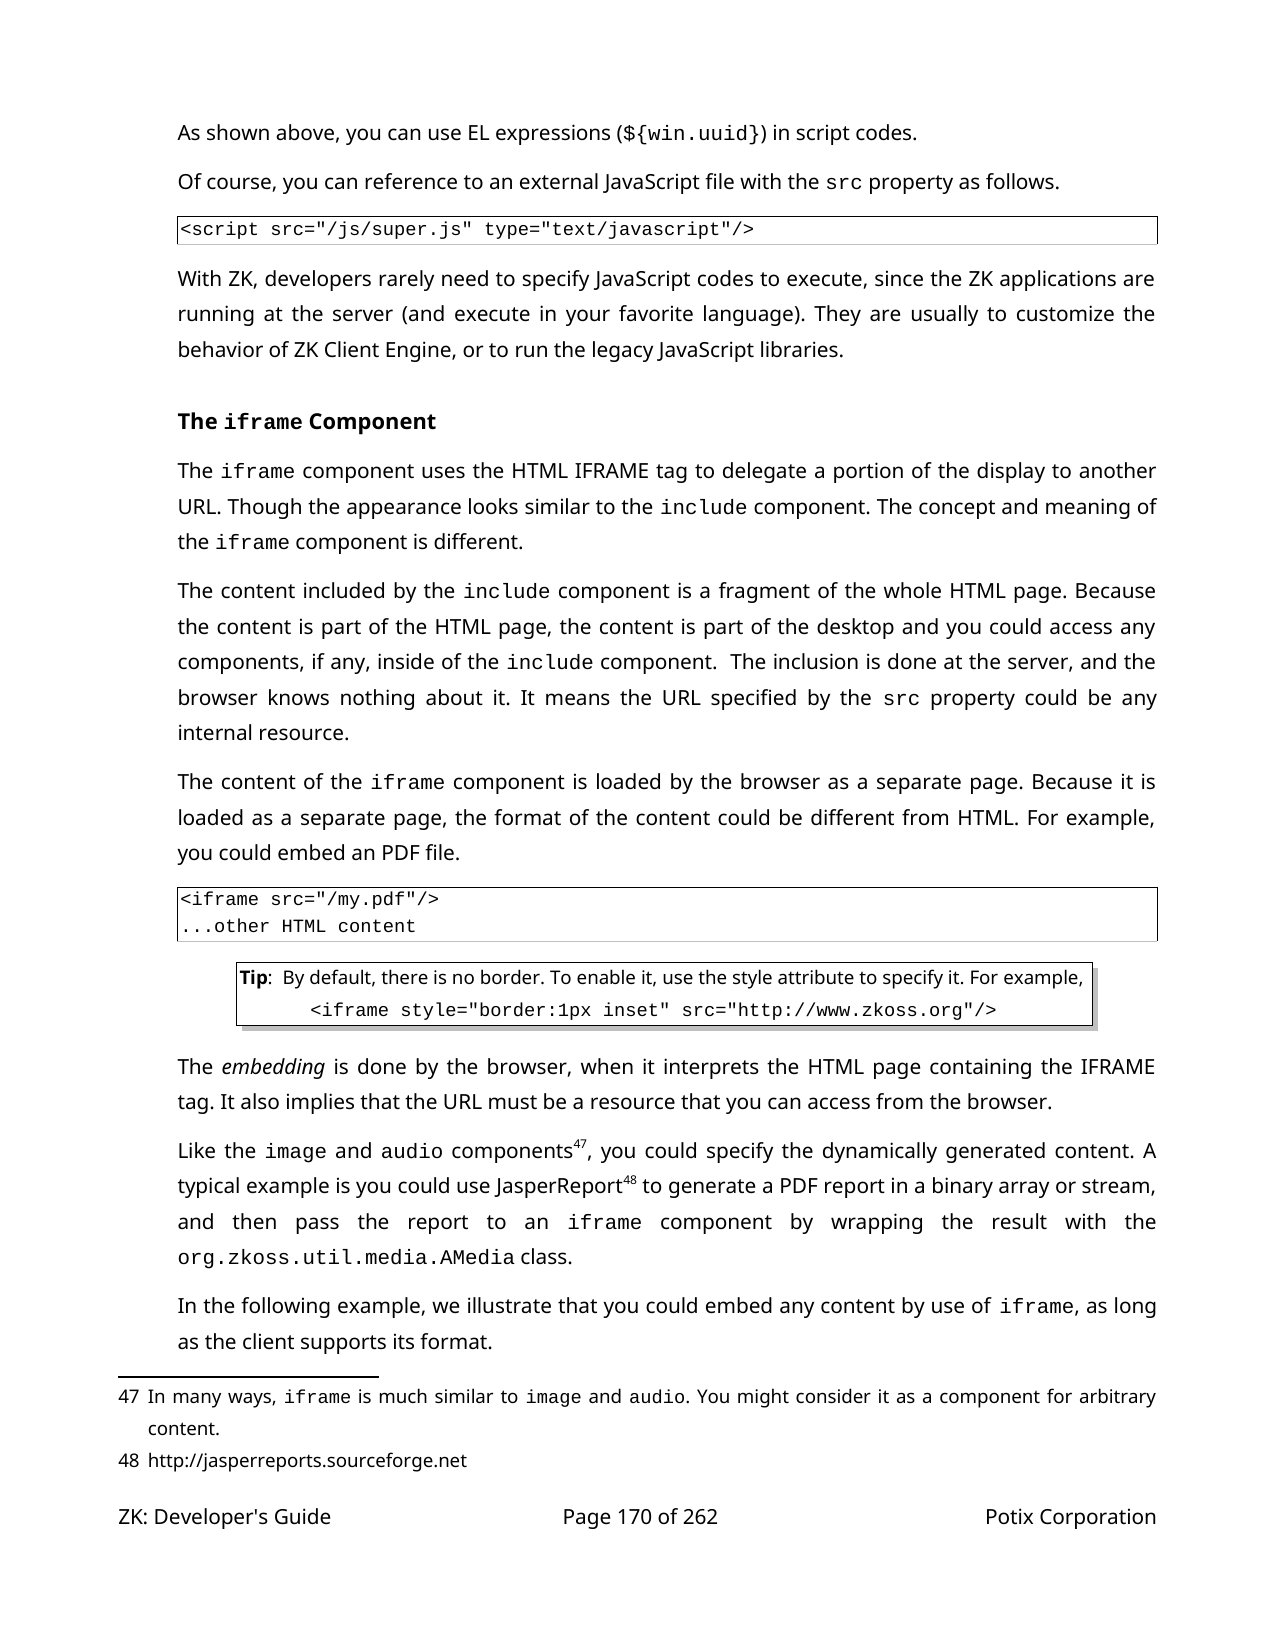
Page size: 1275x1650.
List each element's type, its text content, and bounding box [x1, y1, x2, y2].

text The content of the iframe component is loaded by the browser as a separate page. Because it is loaded as a separate page, the format of the content could be different from HTML. For example, you could embed an PDF file. [177, 767, 1157, 866]
text <iframe src="/my.pdf"/> [178, 888, 1157, 911]
text <script src="/js/super.js" type="text/javascript"/> [178, 217, 1157, 244]
text Like the image and audio components, you could specify the dynamically generated content. A typical example is you could use JasperReport to generate a PDF report in a binary array or stream, and then pass the report to an iframe component by wrapping the result with the org.zkoss.util.media.AMedia class. [177, 1136, 1157, 1271]
text The iframe component uses the HTML IFRAME tag to delegate a portion of the display to another URL. Though the appearance looks similar to the include component. The concept and meaning of the iframe component is different. [177, 456, 1157, 556]
text In the following example, we illustrate that you could embed any content by use of iframe, as long as the client supports its format. [177, 1291, 1157, 1355]
text The content included by the include component is a fragment of the whole HTML page. Because the content is part of the HTML page, the content is part of the desktop and you could access any components, if any, inside of the include component. The inclusion is done at the server, and the browser knows nothing about it. It means the URL specified by the src property could be any internal resource. [177, 576, 1157, 746]
text http://jasperreports.sourceforge.net [118, 1447, 1157, 1473]
text Tip: By default, there is no border. To enable it, use the style attribute to specify it. For example, <iframe style="border:1px inset" src="http://www.zkoss.org"/> [237, 963, 1092, 1025]
text In many ways, iframe is much similar to image and audio. You might consider it as a component for arbitrary content. [118, 1383, 1157, 1441]
text ...other HTML content [178, 914, 1157, 941]
subtitle The iframe Component [177, 406, 1157, 436]
text The embedding is done by the browser, when it interprets the HTML page containing the IFRAME tag. It also implies that the URL must be a resource that you can access from the browser. [177, 1052, 1157, 1115]
text Of course, you can reference to an external JavaScript file with the src property as follows. [177, 167, 1157, 196]
text As shown above, you can use EL expressions (${win.uuid}) in script codes. [177, 118, 1157, 147]
text With ZK, developers rarely need to specify JavaScript codes to execute, since the ZK applications are running at the server (and execute in your favorite language). They are usually to customize the behavior of ZK Client Engine, or to run the legacy JavaScript libraries. [177, 264, 1157, 363]
